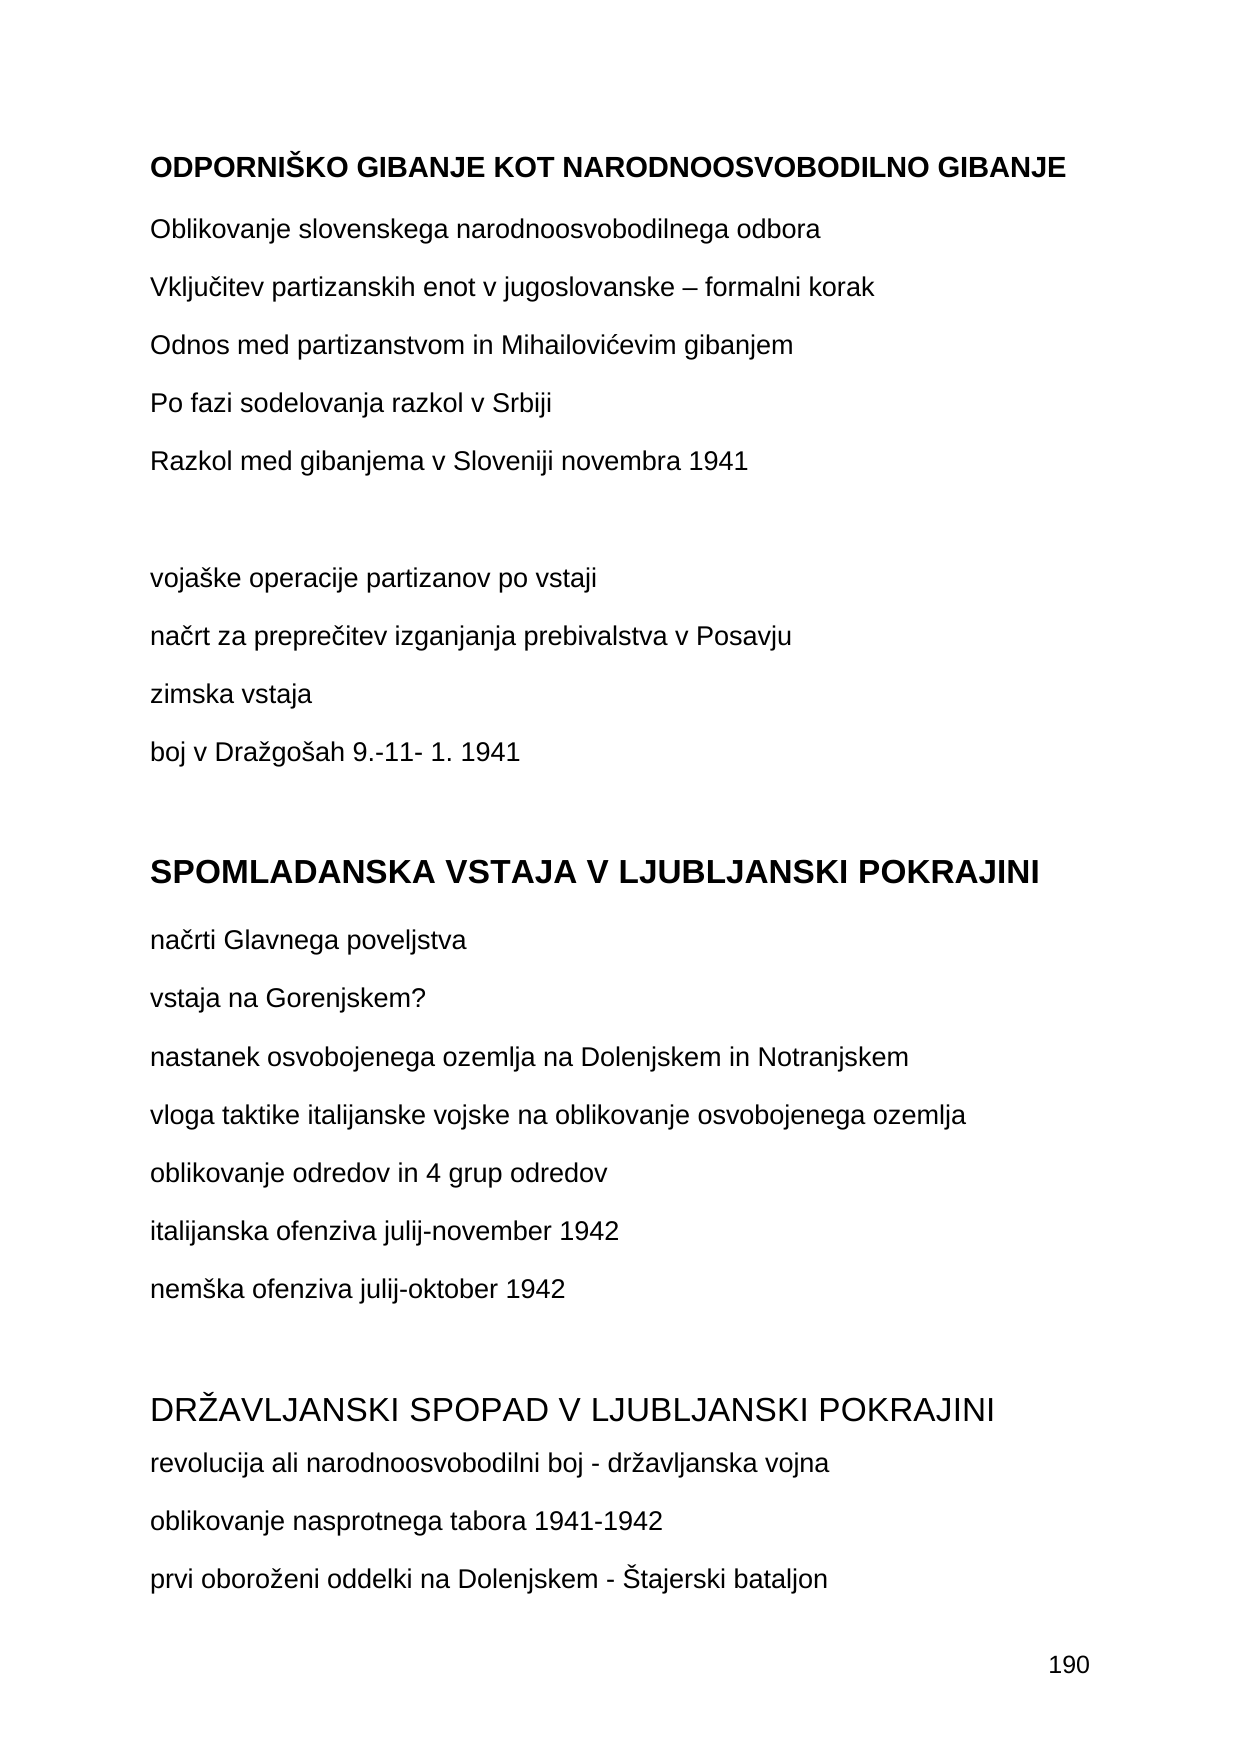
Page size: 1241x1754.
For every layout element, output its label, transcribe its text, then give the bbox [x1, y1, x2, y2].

text načrti Glavnega poveljstva [150, 924, 1090, 963]
text vojaške operacije partizanov po vstaji [150, 562, 1090, 600]
text Odporniško gibanje kot narodnoosvobodilno gibanje [150, 150, 1090, 192]
text Oblikovanje slovenskega narodnoosvobodilnega odbora [150, 213, 1090, 252]
text načrt za preprečitev izganjanja prebivalstva v Posavju [150, 620, 1090, 658]
text Vključitev partizanskih enot v jugoslovanske – formalni korak [150, 271, 1090, 310]
text italijanska ofenziva julij-november 1942 [150, 1215, 1090, 1254]
text Po fazi sodelovanja razkol v Srbiji [150, 387, 1090, 426]
text prvi oboroženi oddelki na Dolenjskem - Štajerski bataljon [150, 1563, 1090, 1602]
text Odnos med partizanstvom in Mihailovićevim gibanjem [150, 329, 1090, 368]
text vstaja na Gorenjskem? [150, 982, 1090, 1021]
text vloga taktike italijanske vojske na oblikovanje osvobojenega ozemlja [150, 1099, 1090, 1137]
text zimska vstaja [150, 678, 1090, 717]
text oblikovanje nasprotnega tabora 1941-1942 [150, 1505, 1090, 1544]
text oblikovanje odredov in 4 grup odredov [150, 1157, 1090, 1196]
text nastanek osvobojenega ozemlja na Dolenjskem in Notranjskem [150, 1041, 1090, 1079]
text boj v Dražgošah 9.-11- 1. 1941 [150, 736, 1090, 775]
text revolucija ali narodnoosvobodilni boj - državljanska vojna [150, 1447, 1090, 1486]
text Razkol med gibanjema v Sloveniji novembra 1941 [150, 445, 1090, 484]
subtitle DRŽAVLJANSKI SPOPAD V LJUBLJANSKI POKRAJINI [150, 1389, 1090, 1428]
text spomladanska vstaja v Ljubljanski pokrajini [150, 852, 1090, 900]
text nemška ofenziva julij-oktober 1942 [150, 1273, 1090, 1312]
